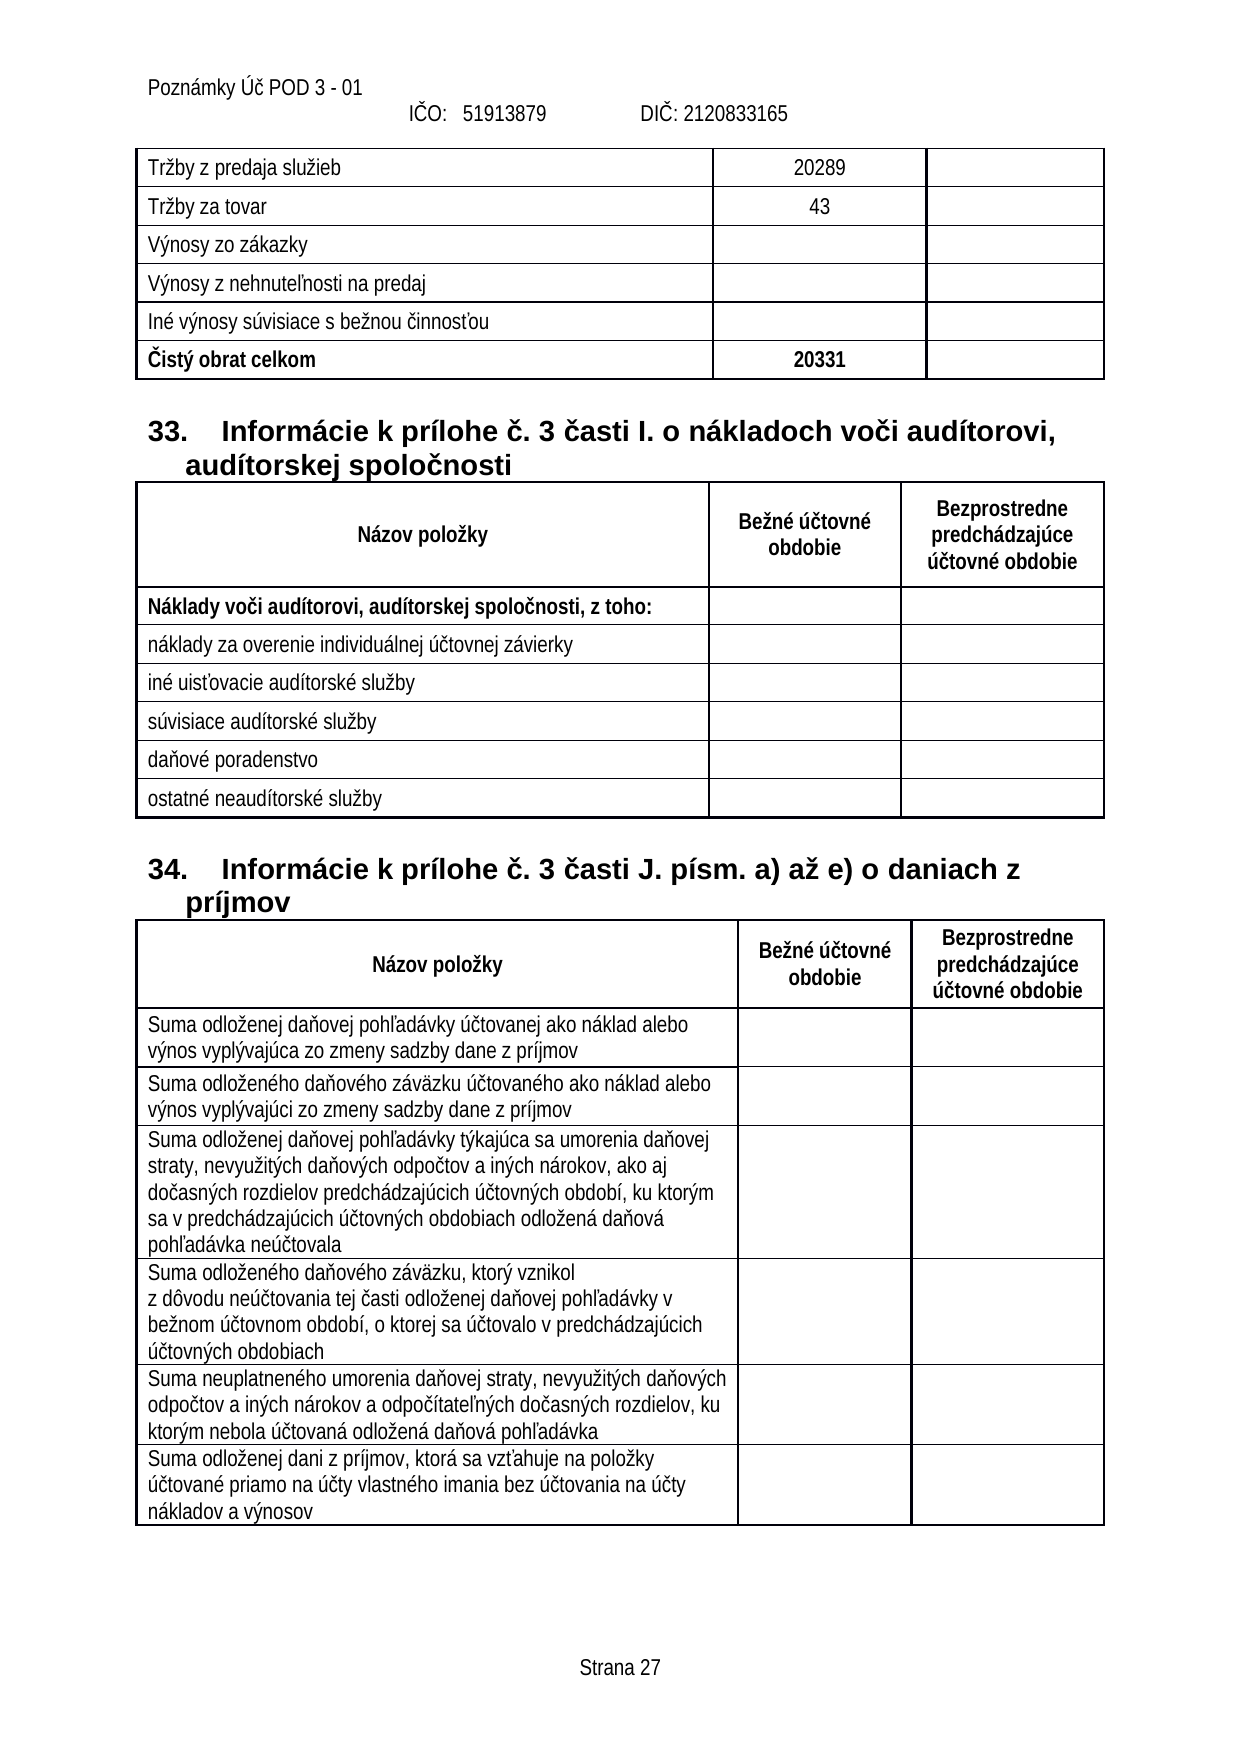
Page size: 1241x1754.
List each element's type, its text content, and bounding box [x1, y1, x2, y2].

table_cell [710, 625, 900, 663]
table_cell [928, 264, 1103, 301]
table_cell súvisiace audítorské služby [138, 702, 708, 739]
table_cell ostatné neaudítorské služby [138, 779, 708, 816]
table_cell Suma odloženého daňového záväzku, ktorý vznikol z dôvodu neúčtovania tej časti odloženej daňovej pohľadávky v bežnom účtovnom období, o ktorej sa účtovalo v predchádzajúcich účtovných obdobiach [138, 1259, 737, 1364]
table_cell 20331 [714, 341, 925, 378]
table_cell [739, 1259, 910, 1364]
table_cell [710, 664, 900, 701]
table_cell Suma neuplatneného umorenia daňovej straty, nevyužitých daňových odpočtov a iných nárokov a odpočítateľných dočasných rozdielov, ku ktorým nebola účtovaná odložená daňová pohľadávka [138, 1365, 737, 1444]
table_cell [902, 588, 1103, 624]
table_cell [902, 625, 1103, 663]
table_cell [928, 149, 1103, 186]
table_cell 20289 [714, 149, 925, 186]
table_cell [913, 1009, 1103, 1066]
table_cell [714, 264, 925, 301]
table_cell [902, 702, 1103, 739]
table_cell Iné výnosy súvisiace s bežnou činnosťou [138, 303, 712, 340]
table_cell Výnosy z nehnuteľnosti na predaj [138, 264, 712, 301]
table_header Názov položky [138, 483, 708, 586]
table_cell [739, 1067, 910, 1125]
table_cell [902, 779, 1103, 816]
table_header Názov položky [138, 921, 737, 1007]
table_cell Suma odloženej daňovej pohľadávky účtovanej ako náklad alebo výnos vyplývajúca zo zmeny sadzby dane z príjmov [138, 1009, 737, 1066]
table_cell Čistý obrat celkom [138, 341, 712, 378]
title Informácie k prílohe č. 3 časti I. o nákladoch voči audítorovi, audítorskej spoločnosti [148, 414, 1092, 481]
table_header Bežné účtovné obdobie [739, 921, 910, 1007]
table_header Bezprostredne predchádzajúce účtovné obdobie [902, 483, 1103, 586]
table_cell [902, 664, 1103, 701]
table_cell [913, 1126, 1103, 1257]
table_cell [739, 1445, 910, 1524]
table_cell [902, 741, 1103, 778]
table_cell [913, 1259, 1103, 1364]
table_cell iné uisťovacie audítorské služby [138, 664, 708, 701]
table_cell náklady za overenie individuálnej účtovnej závierky [138, 625, 708, 663]
table_cell [710, 588, 900, 624]
table_cell Tržby za tovar [138, 187, 712, 224]
table_cell [739, 1126, 910, 1257]
table_cell [714, 226, 925, 263]
table_header Bežné účtovné obdobie [710, 483, 900, 586]
table_cell [739, 1365, 910, 1444]
table_cell Suma odloženej daňovej pohľadávky týkajúca sa umorenia daňovej straty, nevyužitých daňových odpočtov a iných nárokov, ako aj dočasných rozdielov predchádzajúcich účtovných období, ku ktorým sa v predchádzajúcich účtovných obdobiach odložená daňová pohľadávka neúčtovala [138, 1126, 737, 1257]
table_cell Suma odloženého daňového záväzku účtovaného ako náklad alebo výnos vyplývajúci zo zmeny sadzby dane z príjmov [138, 1068, 737, 1125]
table_cell [928, 341, 1103, 378]
table_cell daňové poradenstvo [138, 741, 708, 778]
table_cell Náklady voči audítorovi, audítorskej spoločnosti, z toho: [138, 588, 708, 624]
table_cell [913, 1365, 1103, 1444]
table_cell [710, 741, 900, 778]
table_header Bezprostredne predchádzajúce účtovné obdobie [913, 921, 1103, 1007]
table_cell 43 [714, 187, 925, 224]
table_cell [928, 303, 1103, 340]
table_cell Tržby z predaja služieb [138, 149, 712, 186]
table_cell Výnosy zo zákazky [138, 226, 712, 263]
table_cell [913, 1445, 1103, 1524]
table_cell [739, 1009, 910, 1066]
table_cell [913, 1067, 1103, 1125]
table_cell [710, 702, 900, 739]
table_cell Suma odloženej dani z príjmov, ktorá sa vzťahuje na položky účtované priamo na účty vlastného imania bez účtovania na účty nákladov a výnosov [138, 1445, 737, 1524]
table_cell [710, 779, 900, 816]
table_cell [928, 187, 1103, 224]
title Informácie k prílohe č. 3 časti J. písm. a) až e) o daniach z príjmov [148, 852, 1092, 919]
table_cell [714, 303, 925, 340]
table_cell [928, 226, 1103, 263]
